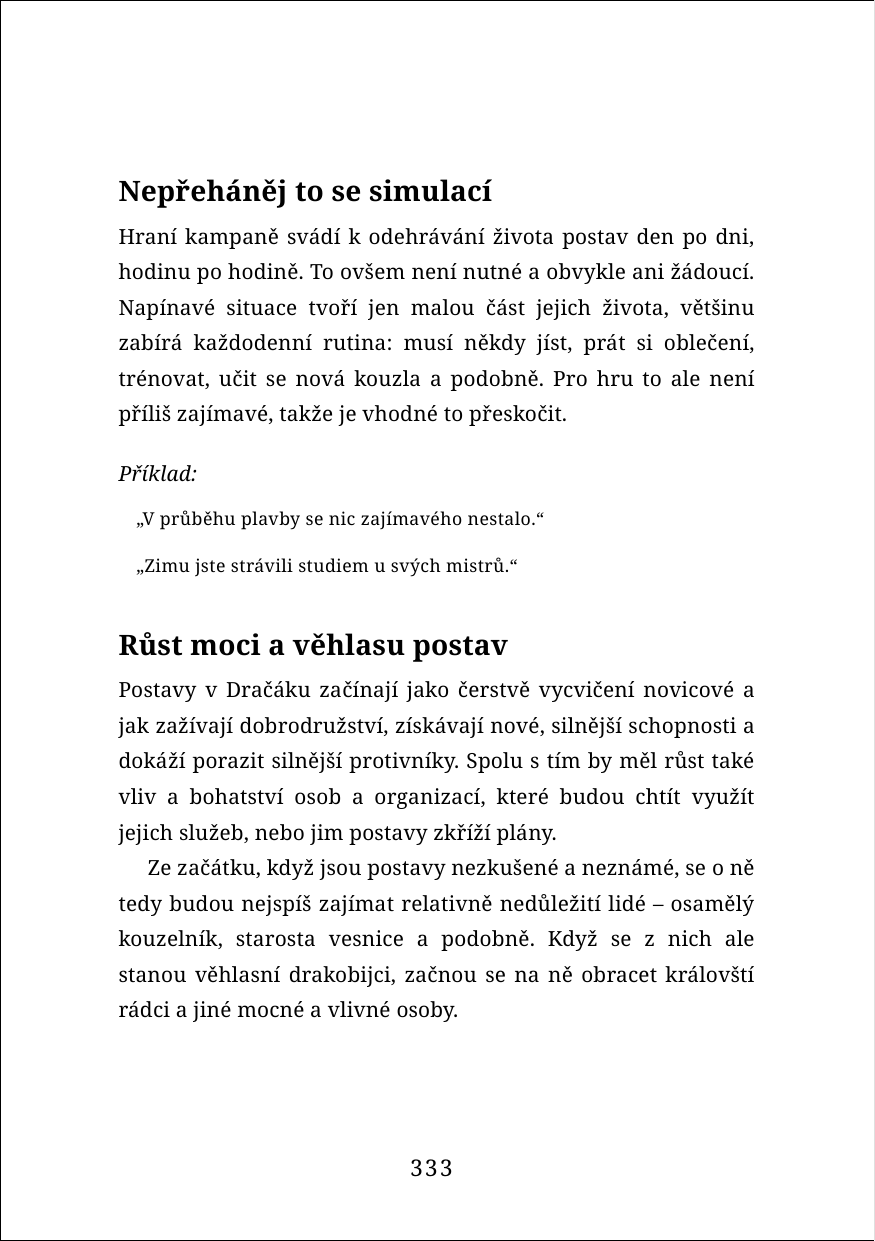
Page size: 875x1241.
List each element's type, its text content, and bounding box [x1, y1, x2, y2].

text Postavy v Dračáku začínají jako čerstvě vycvičení novicové a jak zažívají dobrodružství, získávají nové, silnější schopnosti a dokáží porazit silnější protivníky. Spolu s tím by měl růst také vliv a bohatství osob a organizací, které budou chtít využít jejich služeb, nebo jim postavy zkříží plány. Ze začátku, když jsou postavy nezkušené a neznámé, se o ně tedy budou nejspíš zajímat relativně nedůležití lidé – osamělý kouzelník, starosta vesnice a podobně. Když se z nich ale stanou věhlasní drakobijci, začnou se na ně obracet královští rádci a jiné mocné a vlivné osoby. [118, 676, 756, 1024]
text „Zimu jste strávili studiem u svých mistrů.“ [136, 554, 756, 578]
text „V průběhu plavby se nic zajímavého nestalo.“ [136, 506, 756, 530]
subtitle Nepřeháněj to se simulací [118, 172, 756, 210]
text Příklad: [118, 459, 756, 487]
text Hraní kampaně svádí k odehrávání života postav den po dni, hodinu po hodině. To ovšem není nutné a obvykle ani žádoucí. Napínavé situace tvoří jen malou část jejich života, většinu zabírá každodenní rutina: musí někdy jíst, prát si oblečení, trénovat, učit se nová kouzla a podobně. Pro hru to ale není příliš zajímavé, takže je vhodné to přeskočit. [118, 222, 756, 428]
subtitle Růst moci a věhlasu postav [118, 625, 756, 664]
